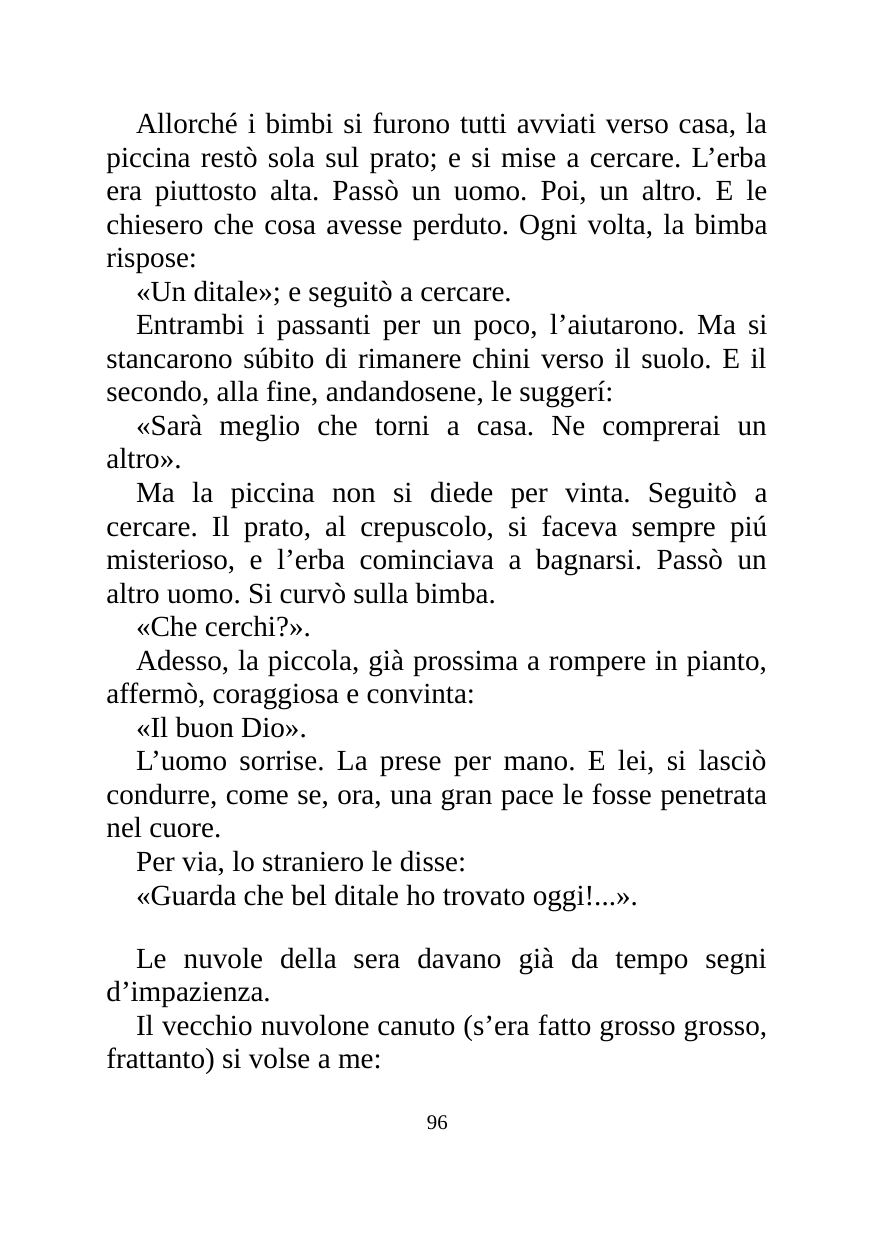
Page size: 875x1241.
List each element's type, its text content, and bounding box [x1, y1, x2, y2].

text Adesso, la piccola, già prossima a rompere in pianto, affermò, coraggiosa e convinta: [106, 643, 768, 710]
text Per via, lo straniero le disse: [106, 844, 768, 878]
text «Sarà meglio che torni a casa. Ne comprerai un altro». [106, 408, 768, 475]
text «Il buon Dio». [106, 710, 768, 743]
text Entrambi i passanti per un poco, l’aiutarono. Ma si stancarono súbito di rimanere chini verso il suolo. E il secondo, alla fine, andandosene, le suggerí: [106, 307, 768, 408]
text Le nuvole della sera davano già da tempo segni d’impazienza. [106, 941, 768, 1008]
text «Che cerchi?». [106, 609, 768, 643]
text Ma la piccina non si diede per vinta. Seguitò a cercare. Il prato, al crepuscolo, si faceva sempre piú misterioso, e l’erba cominciava a bagnarsi. Passò un altro uomo. Si curvò sulla bimba. [106, 475, 768, 609]
text «Guarda che bel ditale ho trovato oggi!...». [106, 878, 768, 911]
text Il vecchio nuvolone canuto (s’era fatto grosso grosso, frattanto) si volse a me: [106, 1008, 768, 1075]
text «Un ditale»; e seguitò a cercare. [106, 274, 768, 307]
text L’uomo sorrise. La prese per mano. E lei, si lasciò condurre, come se, ora, una gran pace le fosse penetrata nel cuore. [106, 743, 768, 844]
text Allorché i bimbi si furono tutti avviati verso casa, la piccina restò sola sul prato; e si mise a cercare. L’erba era piuttosto alta. Passò un uomo. Poi, un altro. E le chiesero che cosa avesse perduto. Ogni volta, la bimba rispose: [106, 106, 768, 274]
